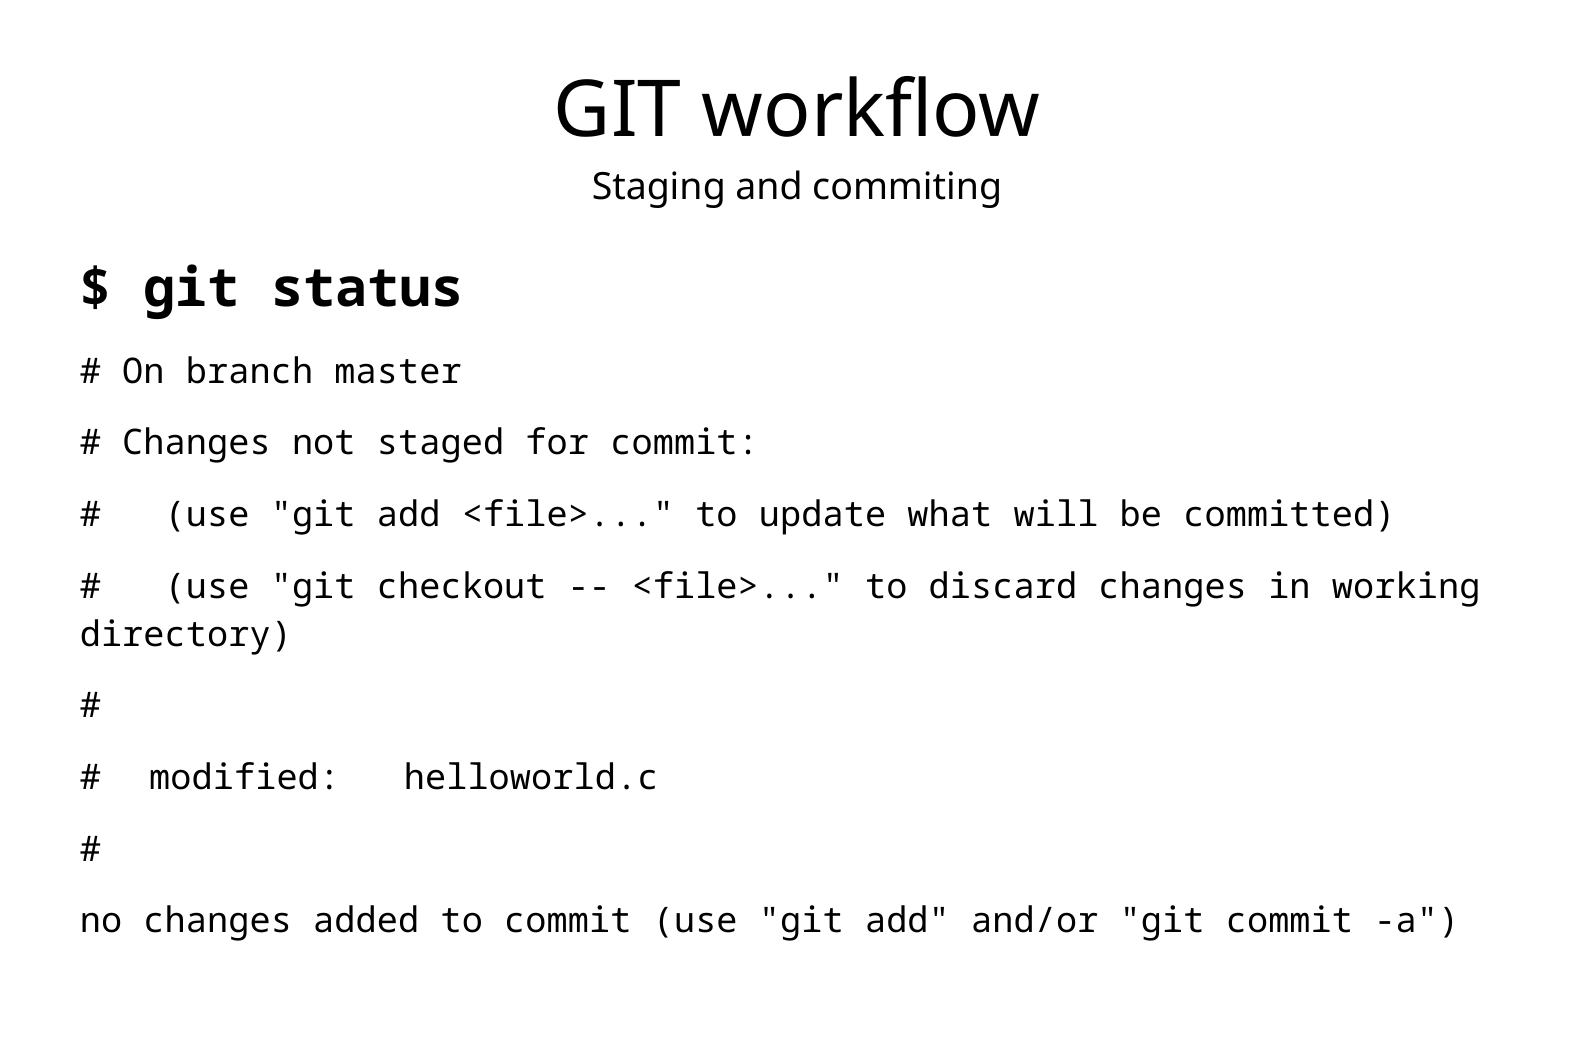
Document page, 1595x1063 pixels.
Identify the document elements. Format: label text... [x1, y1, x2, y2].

list $ git status # On branch master # Changes not staged for commit: # (use "git add <file>..." to update what will be committed) # (use "git checkout -- <file>..." to discard changes in working directory) # # modified: helloworld.c # no changes added to commit (use "git add" and/or "git commit -a") [79, 248, 1515, 951]
title GIT workflow Staging and commiting [79, 42, 1515, 220]
